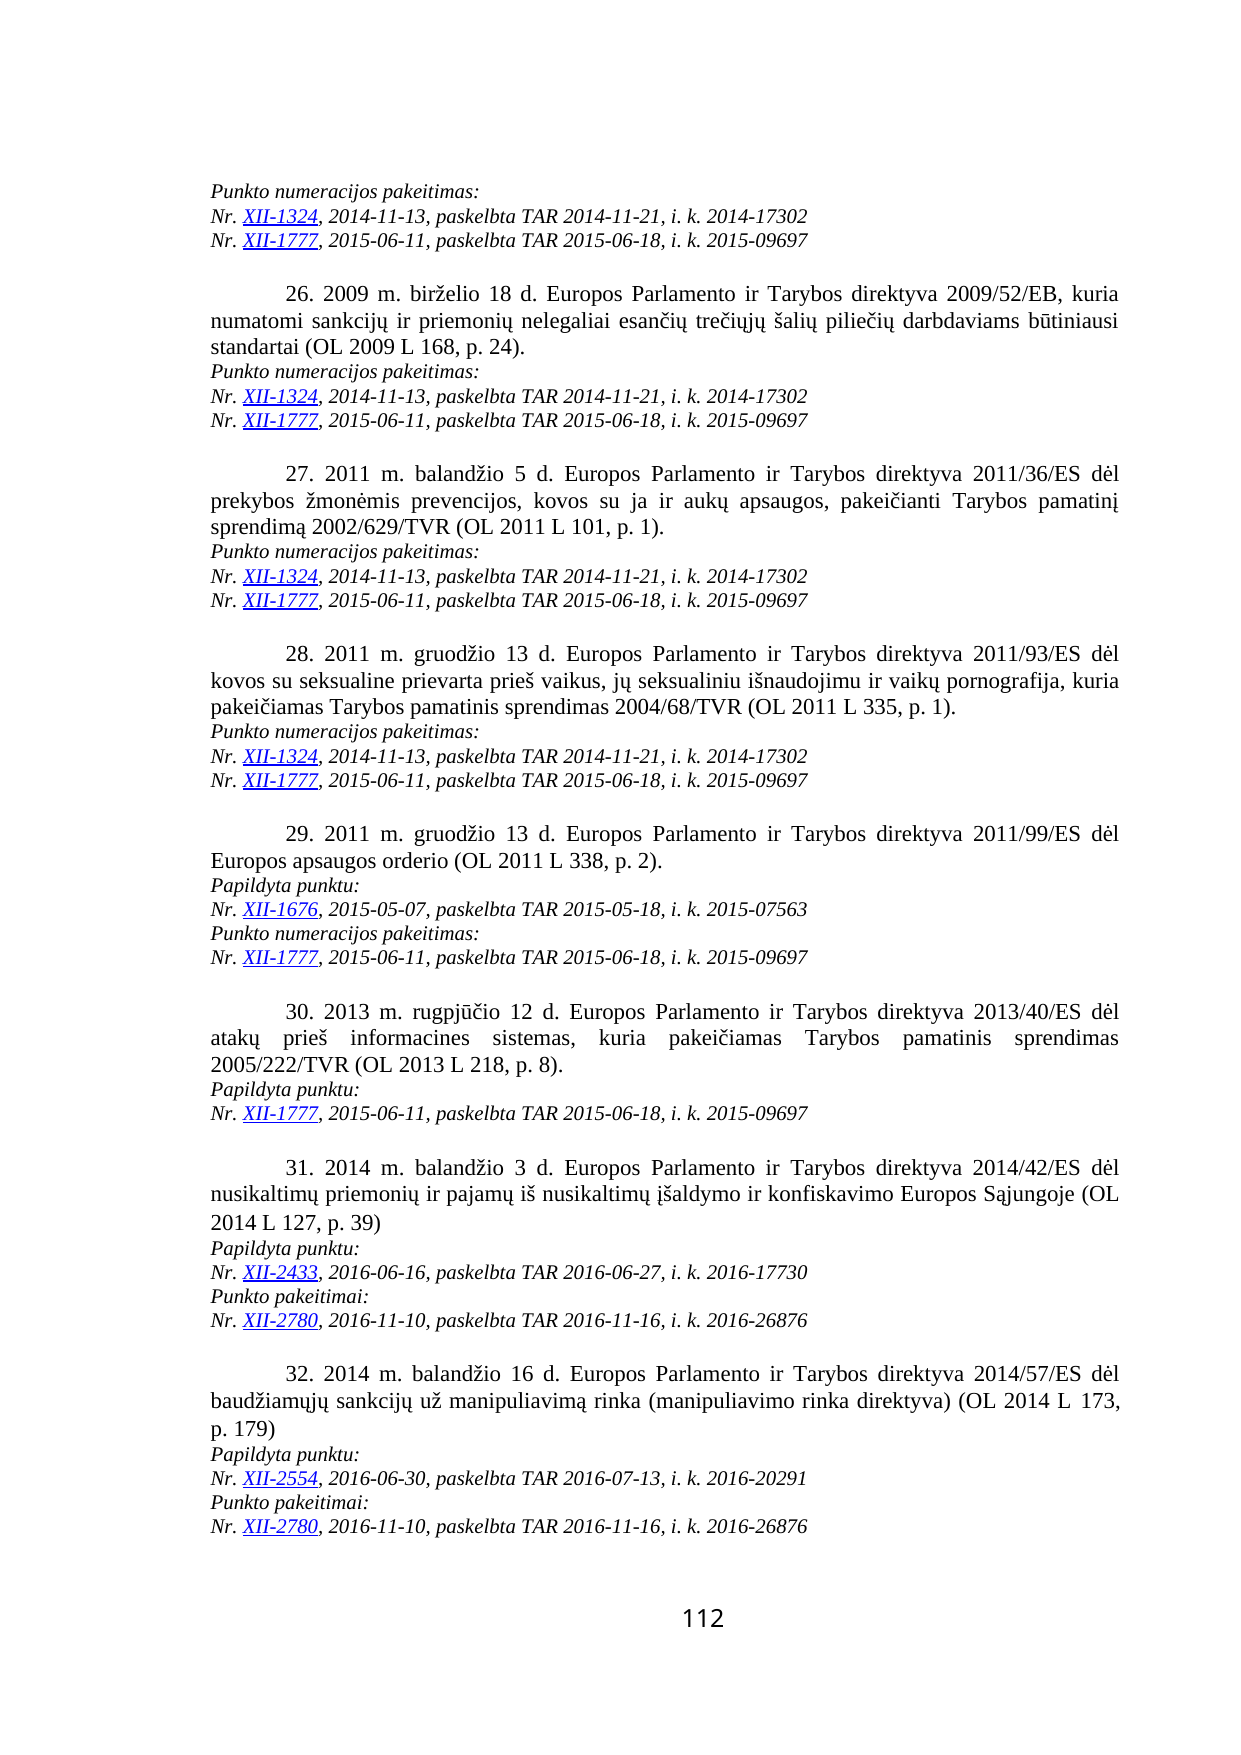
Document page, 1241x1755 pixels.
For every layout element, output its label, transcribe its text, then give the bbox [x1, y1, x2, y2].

text Punkto pakeitimai: [210, 1284, 1120, 1308]
text Nr. XII-1324, 2014-11-13, paskelbta TAR 2014-11-21, i. k. 2014-17302 [210, 563, 1120, 588]
text Punkto numeracijos pakeitimas: [210, 539, 1120, 563]
text 29. 2011 m. gruodžio 13 d. Europos Parlamento ir Tarybos direktyva 2011/99/ES dėl Europos apsaugos orderio (OL 2011 L 338, p. 2). [210, 820, 1120, 873]
text Papildyta punktu: [210, 873, 1120, 897]
text Punkto numeracijos pakeitimas: [210, 921, 1120, 945]
text 27. 2011 m. balandžio 5 d. Europos Parlamento ir Tarybos direktyva 2011/36/ES dėl prekybos žmonėmis prevencijos, kovos su ja ir aukų apsaugos, pakeičianti Tarybos pamatinį sprendimą 2002/629/TVR (OL 2011 L 101, p. 1). [210, 460, 1120, 539]
text Papildyta punktu: [210, 1077, 1120, 1101]
text Nr. XII-1777, 2015-06-11, paskelbta TAR 2015-06-18, i. k. 2015-09697 [210, 768, 1120, 792]
text 28. 2011 m. gruodžio 13 d. Europos Parlamento ir Tarybos direktyva 2011/93/ES dėl kovos su seksualine prievarta prieš vaikus, jų seksualiniu išnaudojimu ir vaikų pornografija, kuria pakeičiamas Tarybos pamatinis sprendimas 2004/68/TVR (OL 2011 L 335, p. 1). [210, 640, 1120, 719]
text Papildyta punktu: [210, 1236, 1120, 1259]
text Punkto numeracijos pakeitimas: [210, 719, 1120, 743]
text Nr. XII-1777, 2015-06-11, paskelbta TAR 2015-06-18, i. k. 2015-09697 [210, 945, 1120, 969]
text Nr. XII-2780, 2016-11-10, paskelbta TAR 2016-11-16, i. k. 2016-26876 [210, 1308, 1120, 1332]
text Nr. XII-1777, 2015-06-11, paskelbta TAR 2015-06-18, i. k. 2015-09697 [210, 1101, 1120, 1125]
text Nr. XII-1777, 2015-06-11, paskelbta TAR 2015-06-18, i. k. 2015-09697 [210, 228, 1120, 252]
text Nr. XII-1676, 2015-05-07, paskelbta TAR 2015-05-18, i. k. 2015-07563 [210, 897, 1120, 921]
text Nr. XII-1324, 2014-11-13, paskelbta TAR 2014-11-21, i. k. 2014-17302 [210, 203, 1120, 228]
text 31. 2014 m. balandžio 3 d. Europos Parlamento ir Tarybos direktyva 2014/42/ES dėl nusikaltimų priemonių ir pajamų iš nusikaltimų įšaldymo ir konfiskavimo Europos Sąjungoje (OL 2014 L 127, p. 39) [210, 1154, 1120, 1236]
text Papildyta punktu: [210, 1442, 1120, 1466]
text Nr. XII-1324, 2014-11-13, paskelbta TAR 2014-11-21, i. k. 2014-17302 [210, 743, 1120, 768]
text 32. 2014 m. balandžio 16 d. Europos Parlamento ir Tarybos direktyva 2014/57/ES dėl baudžiamųjų sankcijų už manipuliavimą rinka (manipuliavimo rinka direktyva) (OL 2014 L 173, p. 179) [210, 1361, 1120, 1442]
text 26. 2009 m. birželio 18 d. Europos Parlamento ir Tarybos direktyva 2009/52/EB, kuria numatomi sankcijų ir priemonių nelegaliai esančių trečiųjų šalių piliečių darbdaviams būtiniausi standartai (OL 2009 L 168, p. 24). [210, 280, 1120, 359]
text Nr. XII-1777, 2015-06-11, paskelbta TAR 2015-06-18, i. k. 2015-09697 [210, 408, 1120, 432]
text Nr. XII-2780, 2016-11-10, paskelbta TAR 2016-11-16, i. k. 2016-26876 [210, 1514, 1120, 1538]
text Nr. XII-2433, 2016-06-16, paskelbta TAR 2016-06-27, i. k. 2016-17730 [210, 1259, 1120, 1284]
text Nr. XII-1324, 2014-11-13, paskelbta TAR 2014-11-21, i. k. 2014-17302 [210, 383, 1120, 408]
text Nr. XII-1777, 2015-06-11, paskelbta TAR 2015-06-18, i. k. 2015-09697 [210, 588, 1120, 612]
text Nr. XII-2554, 2016-06-30, paskelbta TAR 2016-07-13, i. k. 2016-20291 [210, 1466, 1120, 1490]
text Punkto numeracijos pakeitimas: [210, 359, 1120, 383]
text Punkto pakeitimai: [210, 1490, 1120, 1514]
text 30. 2013 m. rugpjūčio 12 d. Europos Parlamento ir Tarybos direktyva 2013/40/ES dėl atakų prieš informacines sistemas, kuria pakeičiamas Tarybos pamatinis sprendimas 2005/222/TVR (OL 2013 L 218, p. 8). [210, 998, 1120, 1077]
text Punkto numeracijos pakeitimas: [210, 179, 1120, 203]
